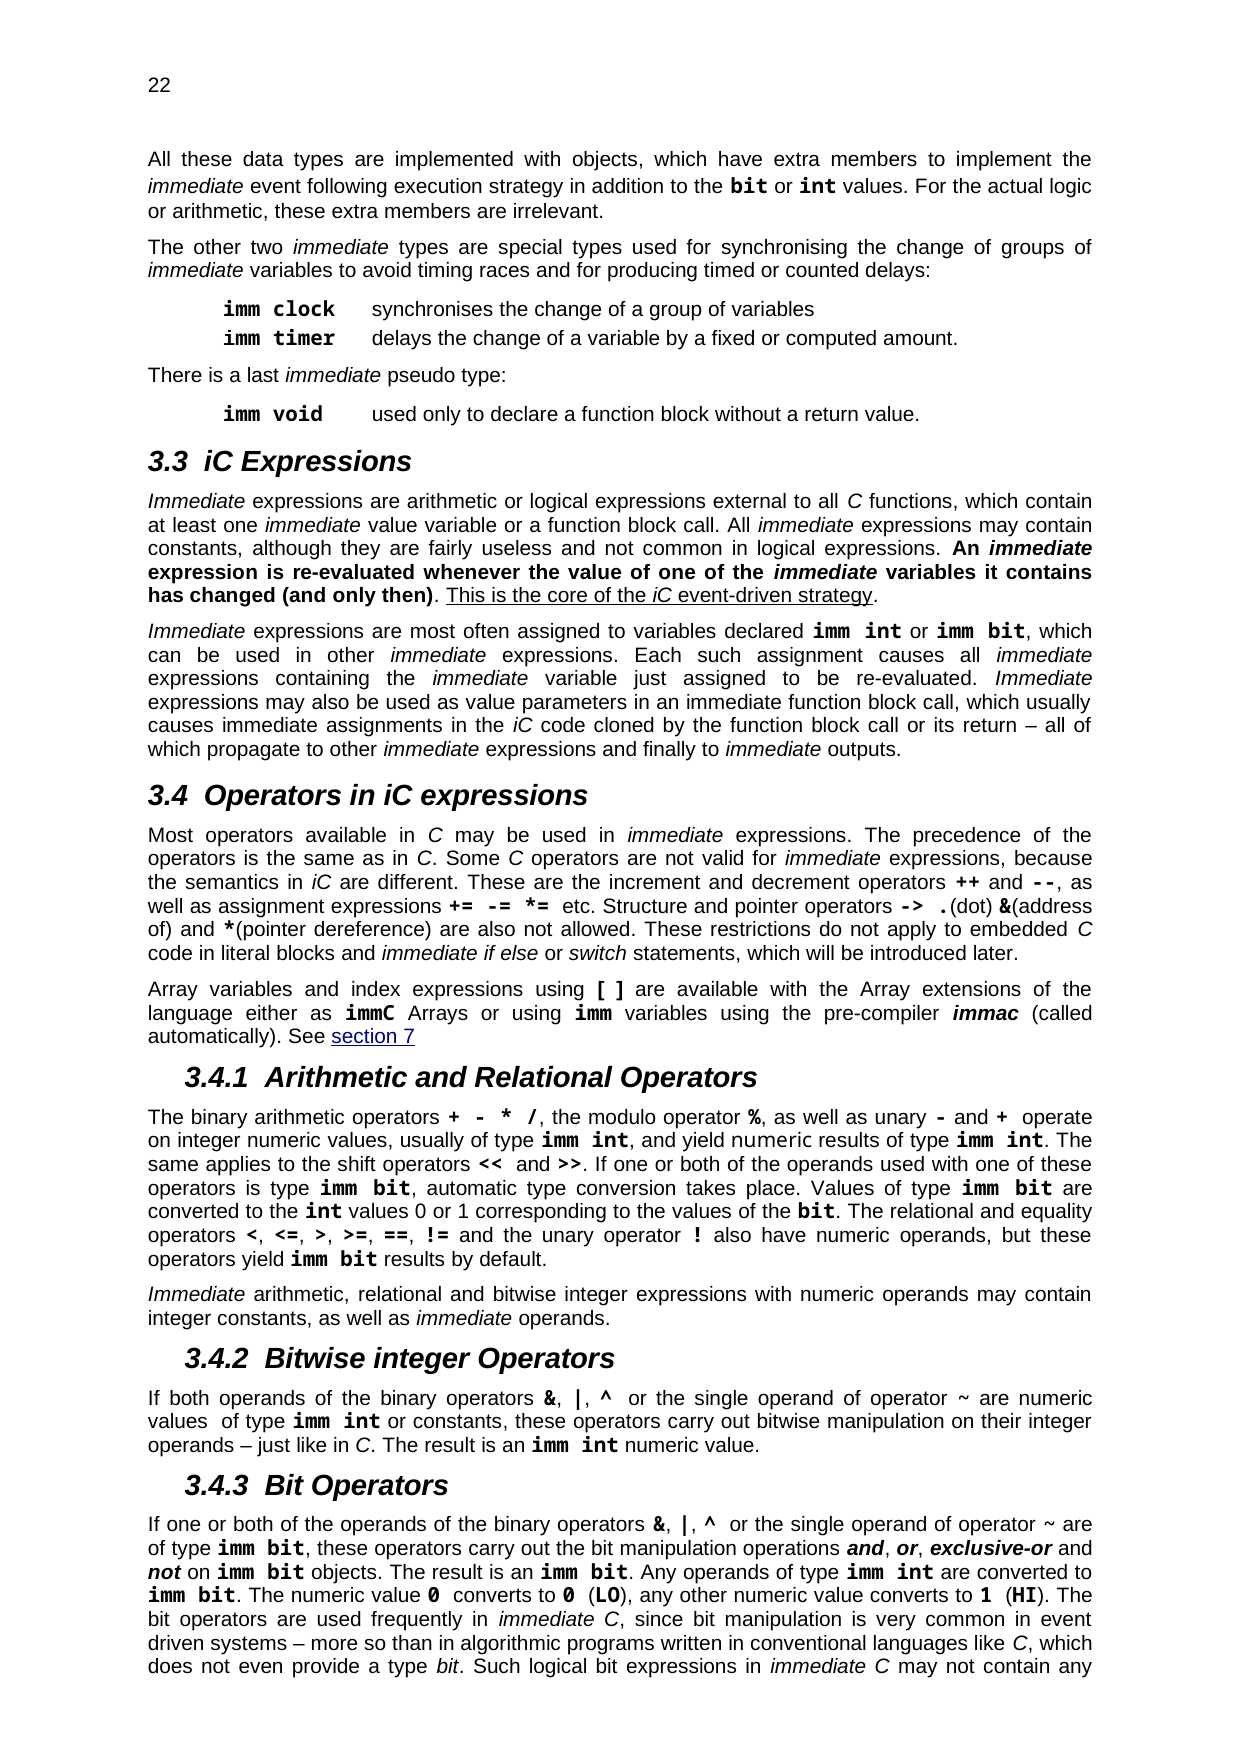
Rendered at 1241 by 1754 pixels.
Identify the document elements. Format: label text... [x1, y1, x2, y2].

subtitle Bitwise integer Operators [184, 1342, 1092, 1374]
text If one or both of the operands of the binary operators &, |, ^ or the single operand of operator ~ are of type imm bit, these operators carry out the bit manipulation operations and, or, exclusive-or and not on imm bit objects. The result is an imm bit. Any operands of type imm int are converted to imm bit. The numeric value 0 converts to 0 (LO), any other numeric value converts to 1 (HI). The bit operators are used frequently in immediate C, since bit manipulation is very common in event driven systems – more so than in algorithmic programs written in conventional languages like C, which does not even provide a type bit. Such logical bit expressions in immediate C may not contain any [148, 1513, 1092, 1678]
text All these data types are implemented with objects, which have extra members to implement the immediate event following execution strategy in addition to the bit or int values. For the actual logic or arithmetic, these extra members are irrelevant. [148, 148, 1092, 223]
text imm void used only to declare a function block without a return value. [223, 398, 1092, 427]
subtitle Arithmetic and Relational Operators [184, 1061, 1092, 1094]
text The other two immediate types are special types used for synchronising the change of groups of immediate variables to avoid timing races and for producing timed or counted delays: [148, 235, 1092, 282]
text Immediate expressions are arithmetic or logical expressions external to all C functions, which contain at least one immediate value variable or a function block call. All immediate expressions may contain constants, although they are fairly useless and not common in logical expressions. An immediate expression is re-evaluated whenever the value of one of the immediate variables it contains has changed (and only then). This is the core of the iC event-driven strategy. [148, 489, 1092, 608]
text The binary arithmetic operators + - * /, the modulo operator %, as well as unary - and + operate on integer numeric values, usually of type imm int, and yield numeric results of type imm int. The same applies to the shift operators << and >>. If one or both of the operands used with one of these operators is type imm bit, automatic type conversion takes place. Values of type imm bit are converted to the int values 0 or 1 corresponding to the values of the bit. The relational and equality operators <, <=, >, >=, ==, != and the unary operator ! also have numeric operands, but these operators yield imm bit results by default. [148, 1105, 1092, 1271]
text Most operators available in C may be used in immediate expressions. The precedence of the operators is the same as in C. Some C operators are not valid for immediate expressions, because the semantics in iC are different. These are the increment and decrement operators ++ and --, as well as assignment expressions += -= *= etc. Structure and pointer operators -> .(dot) &(address of) and *(pointer dereference) are also not allowed. These restrictions do not apply to embedded C code in literal blocks and immediate if else or switch statements, which will be introduced later. [148, 823, 1092, 965]
text imm clock synchronises the change of a group of variables imm timer delays the change of a variable by a fixed or computed amount. [223, 294, 1092, 351]
text If both operands of the binary operators &, |, ^ or the single operand of operator ~ are numeric values of type imm int or constants, these operators carry out bitwise manipulation on their integer operands – just like in C. The result is an imm int numeric value. [148, 1386, 1092, 1457]
text Array variables and index expressions using [ ] are available with the Array extensions of the language either as immC Arrays or using imm variables using the pre-compiler immac (called automatically). See section 7 [148, 978, 1092, 1049]
subtitle iC Expressions [148, 445, 1092, 478]
subtitle Bit Operators [184, 1469, 1092, 1501]
subtitle Operators in iC expressions [148, 779, 1092, 812]
text There is a last immediate pseudo type: [148, 363, 1092, 387]
text Immediate expressions are most often assigned to variables declared imm int or imm bit, which can be used in other immediate expressions. Each such assignment causes all immediate expressions containing the immediate variable just assigned to be re-evaluated. Immediate expressions may also be used as value parameters in an immediate function block call, which usually causes immediate assignments in the iC code cloned by the function block call or its return – all of which propagate to other immediate expressions and finally to immediate outputs. [148, 619, 1092, 761]
text Immediate arithmetic, relational and bitwise integer expressions with numeric operands may contain integer constants, as well as immediate operands. [148, 1283, 1092, 1330]
